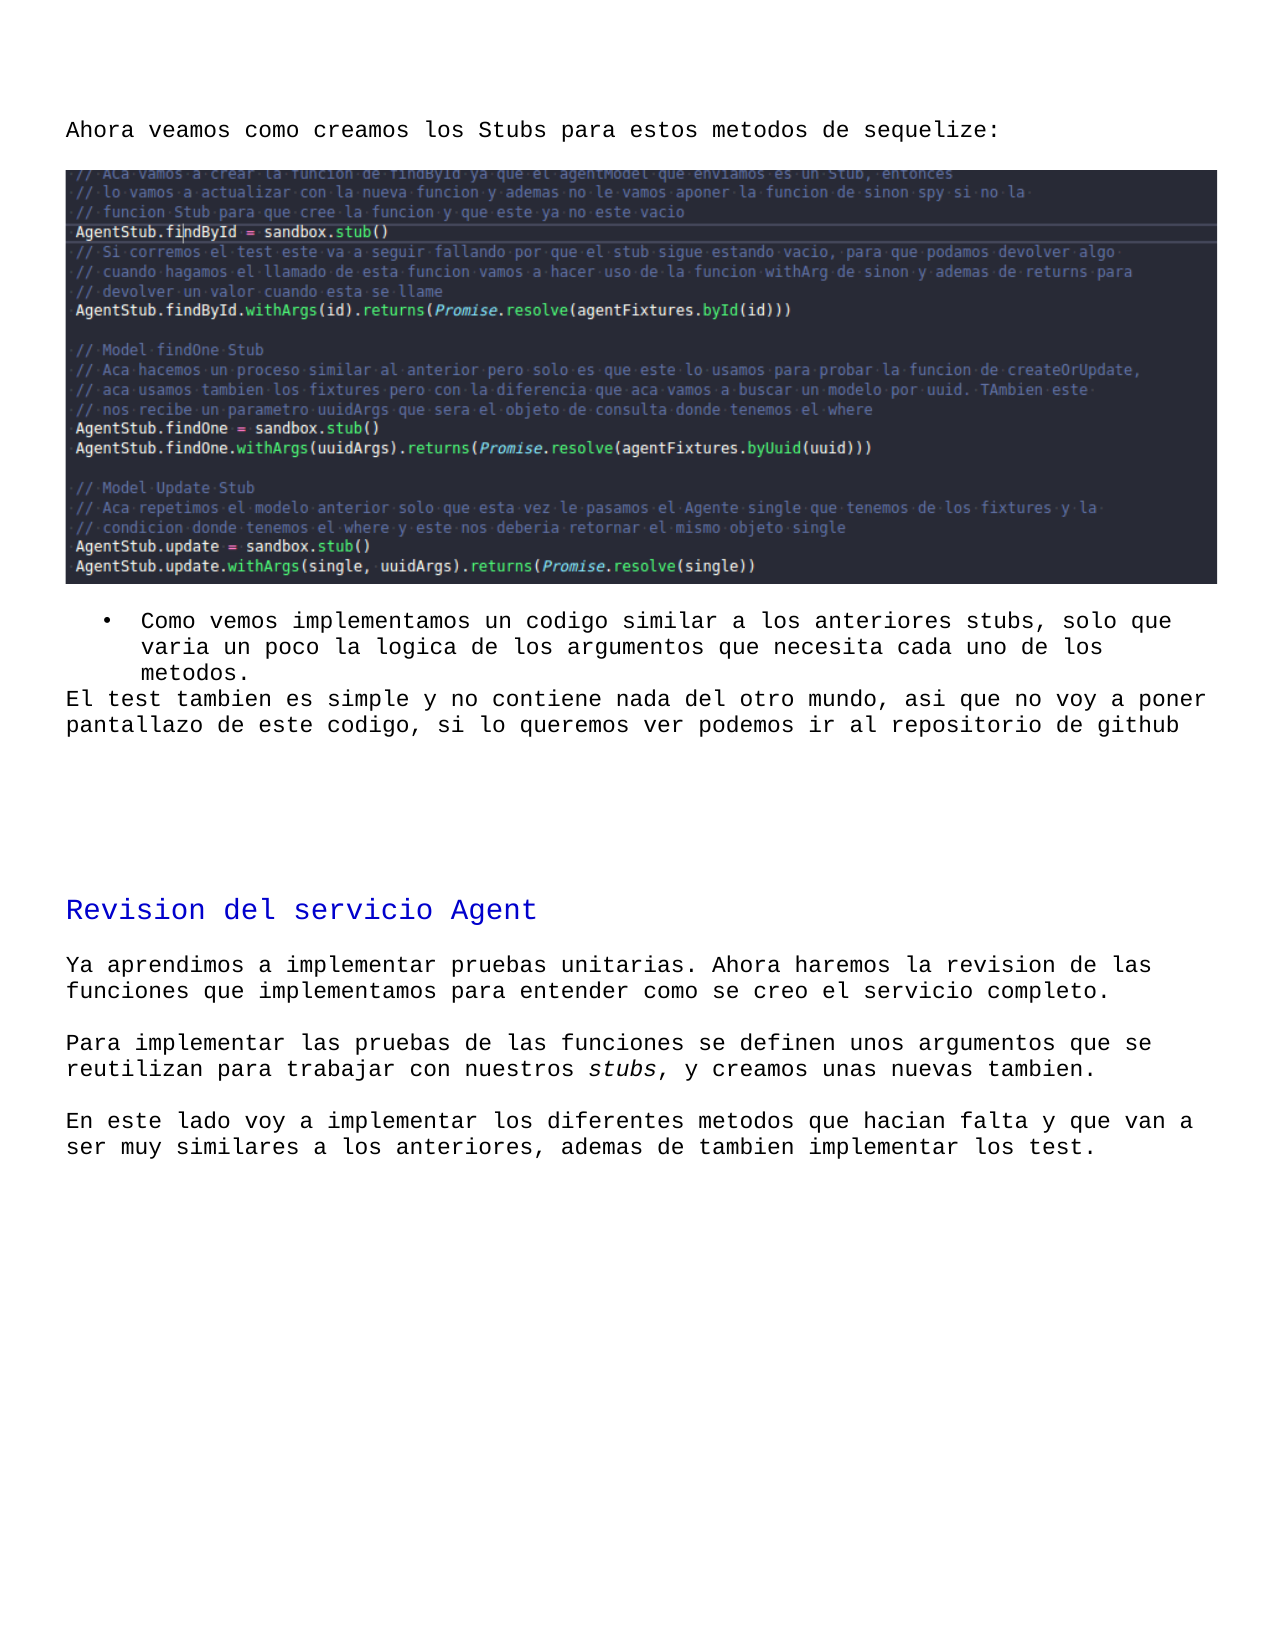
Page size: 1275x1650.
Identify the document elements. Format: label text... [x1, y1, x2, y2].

text Ya aprendimos a implementar pruebas unitarias. Ahora haremos la revision de las funciones que implementamos para entender como se creo el servicio completo. [66, 954, 1217, 1006]
text Revision del servicio Agent [66, 895, 1217, 928]
text Para implementar las pruebas de las funciones se definen unos argumentos que se reutilizan para trabajar con nuestros stubs, y creamos unas nuevas tambien. [66, 1032, 1217, 1083]
picture [65, 170, 1218, 584]
text Ahora veamos como creamos los Stubs para estos metodos de sequelize: [66, 118, 1217, 144]
list Como vemos implementamos un codigo similar a los anteriores stubs, solo que varia un poco la logica de los argumentos que necesita cada uno de los metodos. [103, 609, 1217, 687]
text En este lado voy a implementar los diferentes metodos que hacian falta y que van a ser muy similares a los anteriores, ademas de tambien implementar los test. [66, 1109, 1217, 1161]
text El test tambien es simple y no contiene nada del otro mundo, asi que no voy a poner pantallazo de este codigo, si lo queremos ver podemos ir al repositorio de github [66, 687, 1217, 739]
